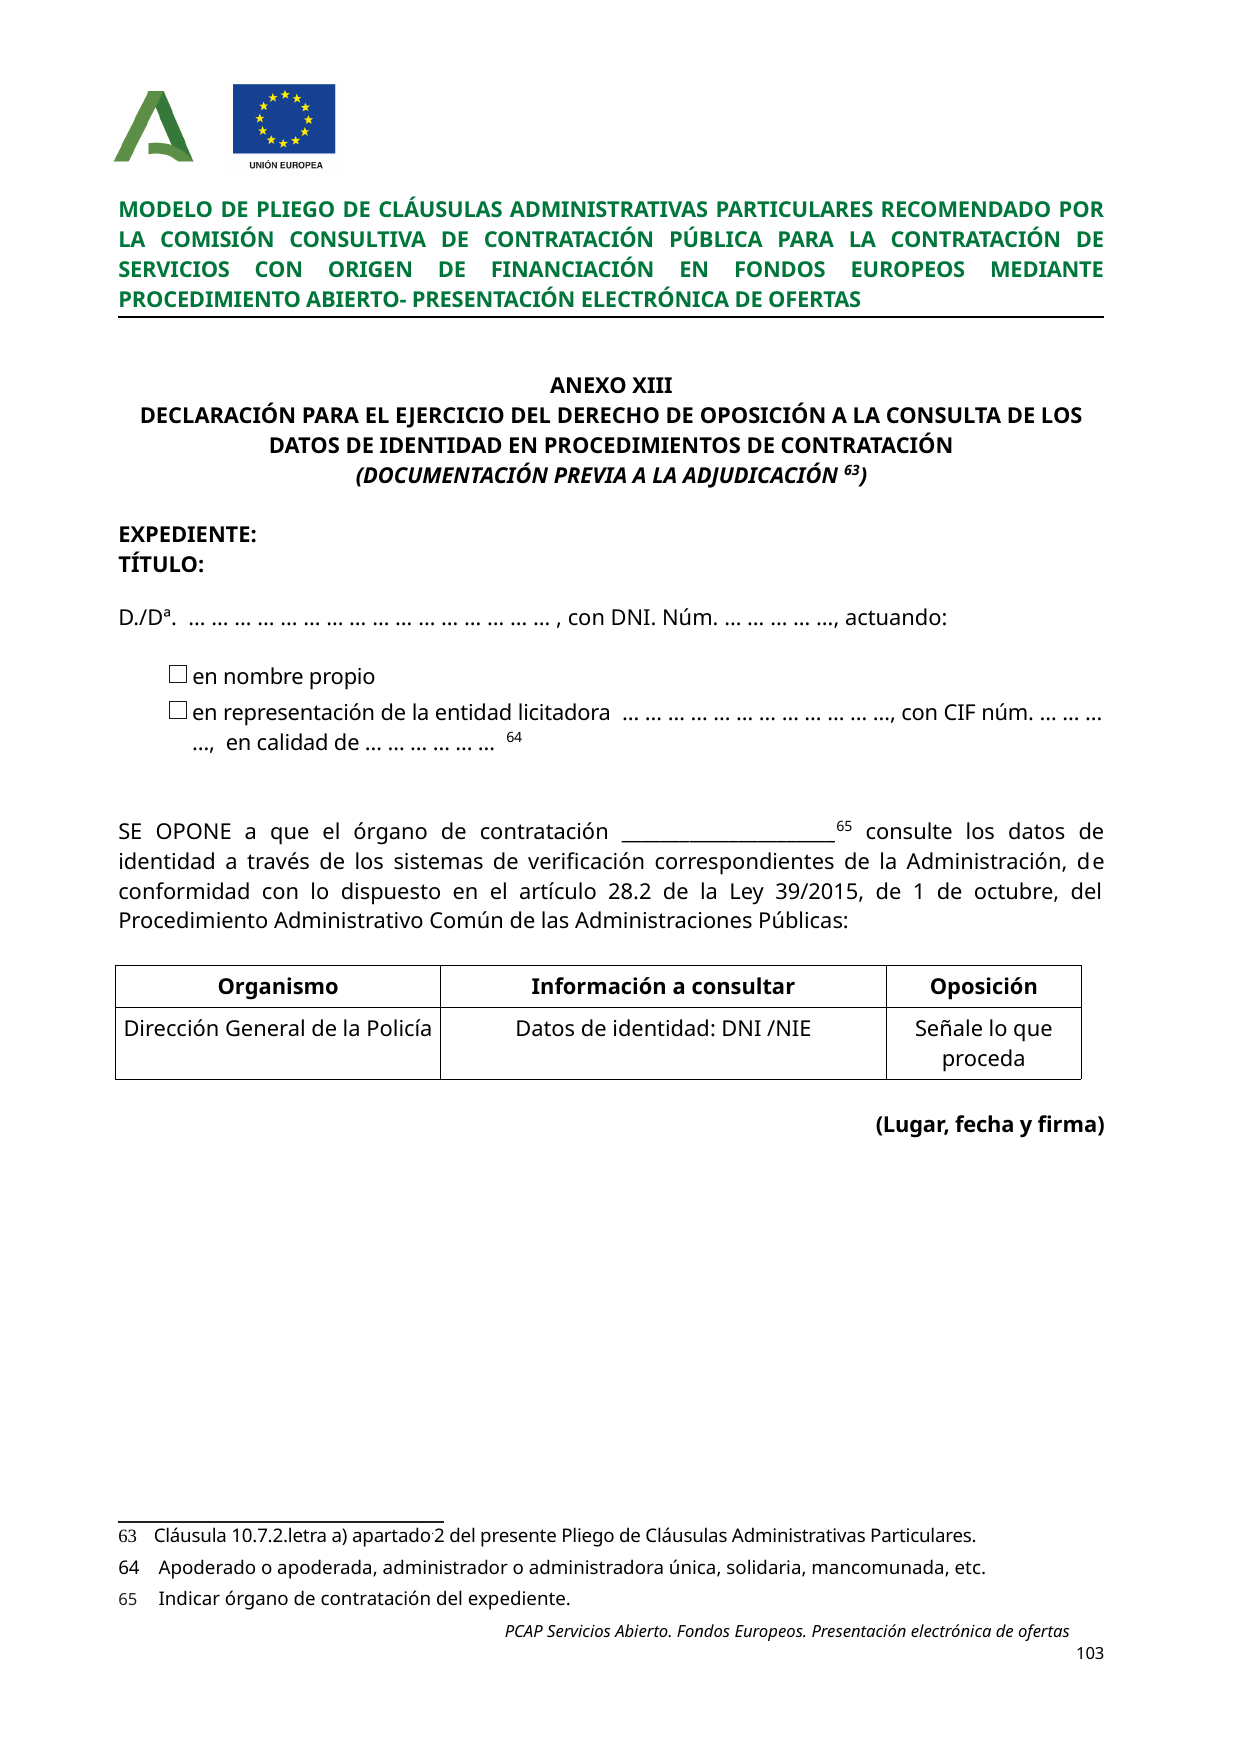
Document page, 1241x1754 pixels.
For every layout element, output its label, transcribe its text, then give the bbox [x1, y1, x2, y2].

table_cell Señale lo que proceda [887, 1008, 1081, 1078]
text Indicar órgano de contratación del expediente. [118, 1585, 1104, 1611]
picture [109, 86, 198, 166]
text en nombre propio [192, 661, 1104, 691]
table_cell Dirección General de la Policía [116, 1008, 440, 1078]
text Apoderado o apoderada, administrador o administradora única, solidaria, mancomunada, etc. [118, 1554, 1104, 1579]
text D./Dª. … … … … … … … … … … … … … … … … , con DNI. Núm. … … … … …, actuando: [118, 602, 1104, 631]
text SE OPONE a que el órgano de contratación ______________________ consulte los datos de identidad a través de los sistemas de verificación correspondientes de la Administración, de conformidad con lo dispuesto en el artículo 28.2 de la Ley 39/2015, de 1 de octubre, del Procedimiento Administrativo Común de las Administraciones Públicas: [118, 816, 1104, 935]
picture [221, 78, 347, 176]
text ANEXO XIII [118, 370, 1104, 400]
text Cláusula 10.7.2.letra a) apartado.2 del presente Pliego de Cláusulas Administrativas Particulares. [118, 1522, 1104, 1548]
table_header Oposición [887, 966, 1081, 1007]
text (Lugar, fecha y firma) [118, 1109, 1104, 1138]
table_header Organismo [116, 966, 440, 1007]
text EXPEDIENTE: [118, 519, 1104, 549]
text DECLARACIÓN PARA EL EJERCICIO DEL DERECHO DE OPOSICIÓN A LA CONSULTA DE LOS DATOS DE IDENTIDAD EN PROCEDIMIENTOS DE CONTRATACIÓN [118, 400, 1104, 460]
text MODELO DE PLIEGO DE CLÁUSULAS ADMINISTRATIVAS PARTICULARES RECOMENDADO POR LA COMISIÓN CONSULTIVA DE CONTRATACIÓN PÚBLICA PARA LA CONTRATACIÓN DE SERVICIOS CON ORIGEN DE FINANCIACIÓN EN FONDOS EUROPEOS MEDIANTE PROCEDIMIENTO ABIERTO- PRESENTACIÓN ELECTRÓNICA DE OFERTAS [118, 194, 1104, 316]
text (DOCUMENTACIÓN PREVIA A LA ADJUDICACIÓN ) [118, 460, 1104, 489]
table_cell Datos de identidad: DNI /NIE [441, 1008, 886, 1078]
text TÍTULO: [118, 549, 1104, 579]
text en representación de la entidad licitadora … … … … … … … … … … … …, con CIF núm. … … … …, en calidad de … … … … … … [192, 697, 1104, 757]
table_header Información a consultar [441, 966, 886, 1007]
